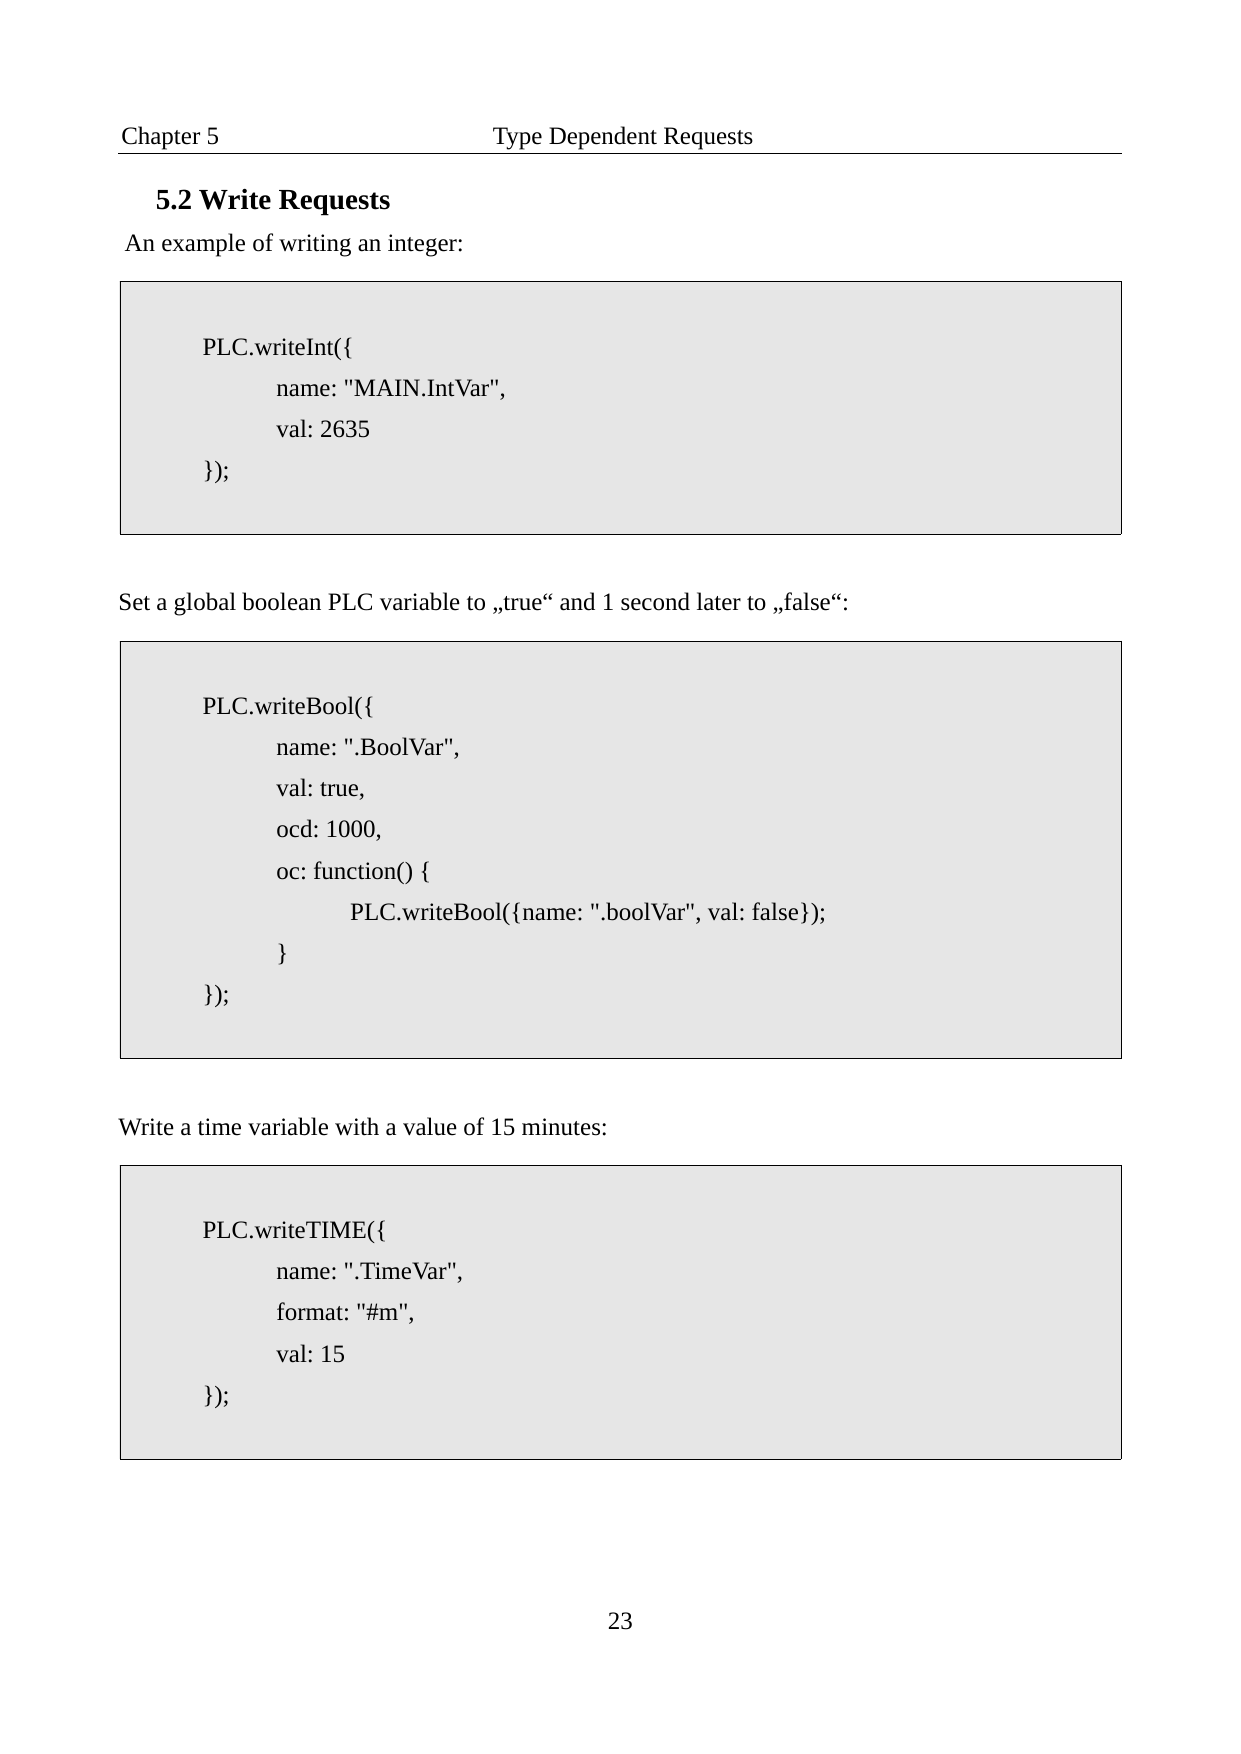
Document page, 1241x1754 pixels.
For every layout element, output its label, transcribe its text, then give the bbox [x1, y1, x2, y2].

text name: ".BoolVar", [128, 732, 1112, 761]
text name: ".TimeVar", [128, 1256, 1112, 1285]
text val: 2635 [128, 414, 1112, 443]
text PLC.writeInt({ [128, 332, 1112, 360]
text }); [128, 1380, 1112, 1409]
text Write a time variable with a value of 15 minutes: [118, 1112, 1122, 1140]
text oc: function() { [128, 856, 1112, 884]
text format: "#m", [128, 1297, 1112, 1326]
text } [128, 938, 1112, 967]
subtitle 5.2 Write Requests [156, 182, 1122, 216]
text Set a global boolean PLC variable to „true“ and 1 second later to „false“: [118, 587, 1122, 616]
text ocd: 1000, [128, 814, 1112, 843]
text val: true, [128, 773, 1112, 802]
text PLC.writeBool({ [128, 691, 1112, 719]
text }); [128, 979, 1112, 1008]
text PLC.writeTIME({ [128, 1215, 1112, 1244]
text An example of writing an integer: [118, 228, 1122, 257]
text PLC.writeBool({name: ".boolVar", val: false}); [128, 897, 1112, 926]
text val: 15 [128, 1339, 1112, 1367]
text }); [128, 455, 1112, 484]
text name: "MAIN.IntVar", [128, 373, 1112, 402]
